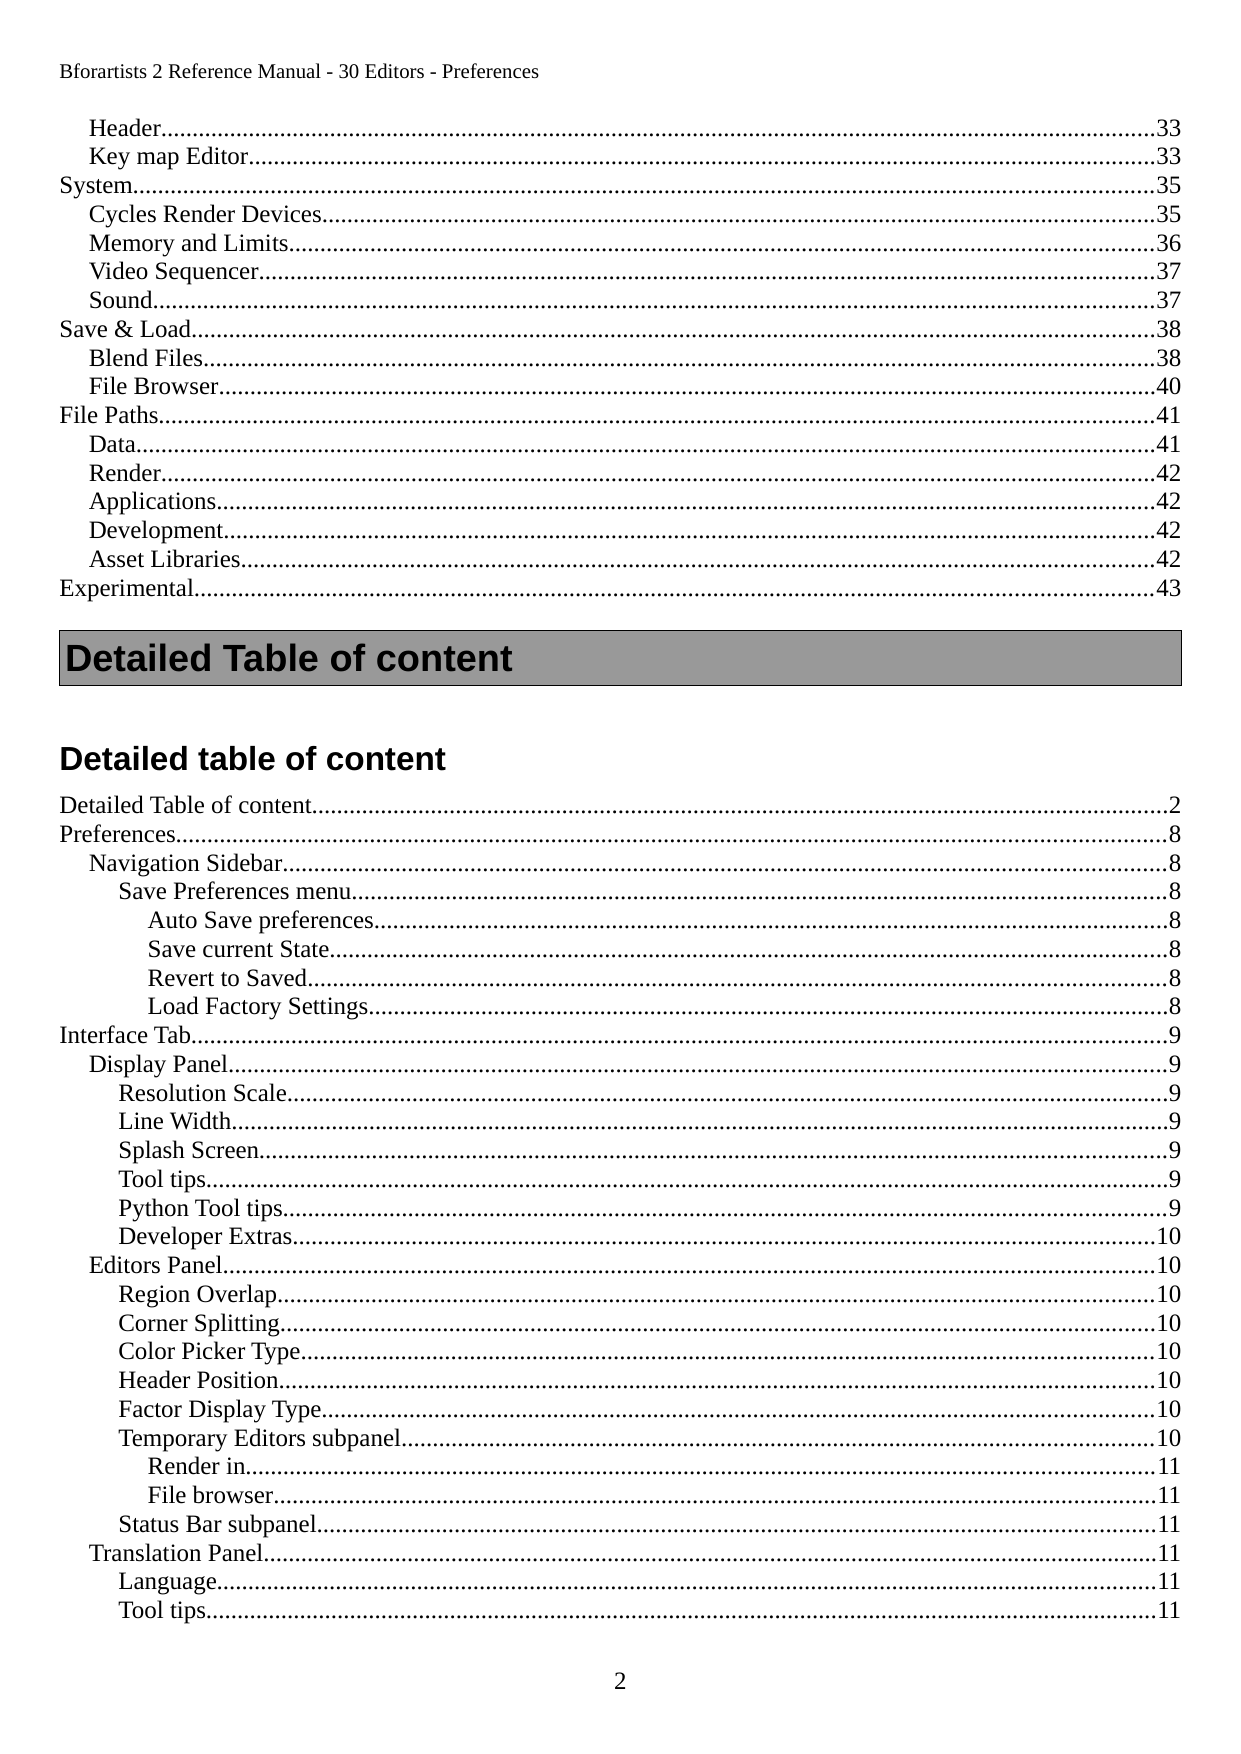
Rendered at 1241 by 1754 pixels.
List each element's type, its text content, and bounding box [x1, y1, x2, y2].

text Save current State 8 [147, 934, 1181, 963]
text Translation Panel 11 [88, 1538, 1181, 1566]
text Save Preferences menu 8 [118, 876, 1181, 905]
text Python Tool tips 9 [118, 1193, 1181, 1221]
subtitle Detailed table of content [59, 739, 1181, 778]
text Line Width 9 [118, 1106, 1181, 1135]
text Render in 11 [147, 1451, 1181, 1480]
table_header Detailed Table of content [60, 631, 1181, 685]
text Load Factory Settings 8 [147, 991, 1181, 1020]
text Render 42 [88, 458, 1181, 486]
text Key map Editor 33 [88, 141, 1181, 170]
text Editors Panel 10 [88, 1250, 1181, 1279]
text Region Overlap 10 [118, 1279, 1181, 1308]
text Applications 42 [88, 486, 1181, 515]
text Corner Splitting 10 [118, 1308, 1181, 1336]
text Development 42 [88, 515, 1181, 544]
text File Paths 41 [59, 400, 1181, 429]
text Experimental 43 [59, 573, 1181, 601]
text System 35 [59, 170, 1181, 199]
text File browser 11 [147, 1480, 1181, 1509]
text Data 41 [88, 429, 1181, 458]
text Auto Save preferences 8 [147, 905, 1181, 934]
text Color Picker Type 10 [118, 1336, 1181, 1365]
text Revert to Saved 8 [147, 963, 1181, 991]
text Video Sequencer 37 [88, 256, 1181, 285]
text File Browser 40 [88, 371, 1181, 400]
text Header Position 10 [118, 1365, 1181, 1394]
text Factor Display Type 10 [118, 1394, 1181, 1423]
text Detailed Table of content 2 [59, 790, 1181, 819]
text Save & Load 38 [59, 314, 1181, 343]
text Asset Libraries 42 [88, 544, 1181, 573]
text Tool tips 9 [118, 1164, 1181, 1193]
text Resolution Scale 9 [118, 1078, 1181, 1106]
text Sound 37 [88, 285, 1181, 314]
text Status Bar subpanel 11 [118, 1509, 1181, 1538]
text Header 33 [88, 113, 1181, 141]
text Tool tips 11 [118, 1595, 1181, 1624]
text Language 11 [118, 1566, 1181, 1595]
text Developer Extras 10 [118, 1221, 1181, 1250]
text Memory and Limits 36 [88, 228, 1181, 256]
text Preferences 8 [59, 819, 1181, 848]
text Navigation Sidebar 8 [88, 848, 1181, 876]
text Cycles Render Devices 35 [88, 199, 1181, 228]
text Interface Tab 9 [59, 1020, 1181, 1049]
text Blend Files 38 [88, 343, 1181, 371]
text Display Panel 9 [88, 1049, 1181, 1078]
text Splash Screen 9 [118, 1135, 1181, 1164]
text Temporary Editors subpanel 10 [118, 1423, 1181, 1451]
